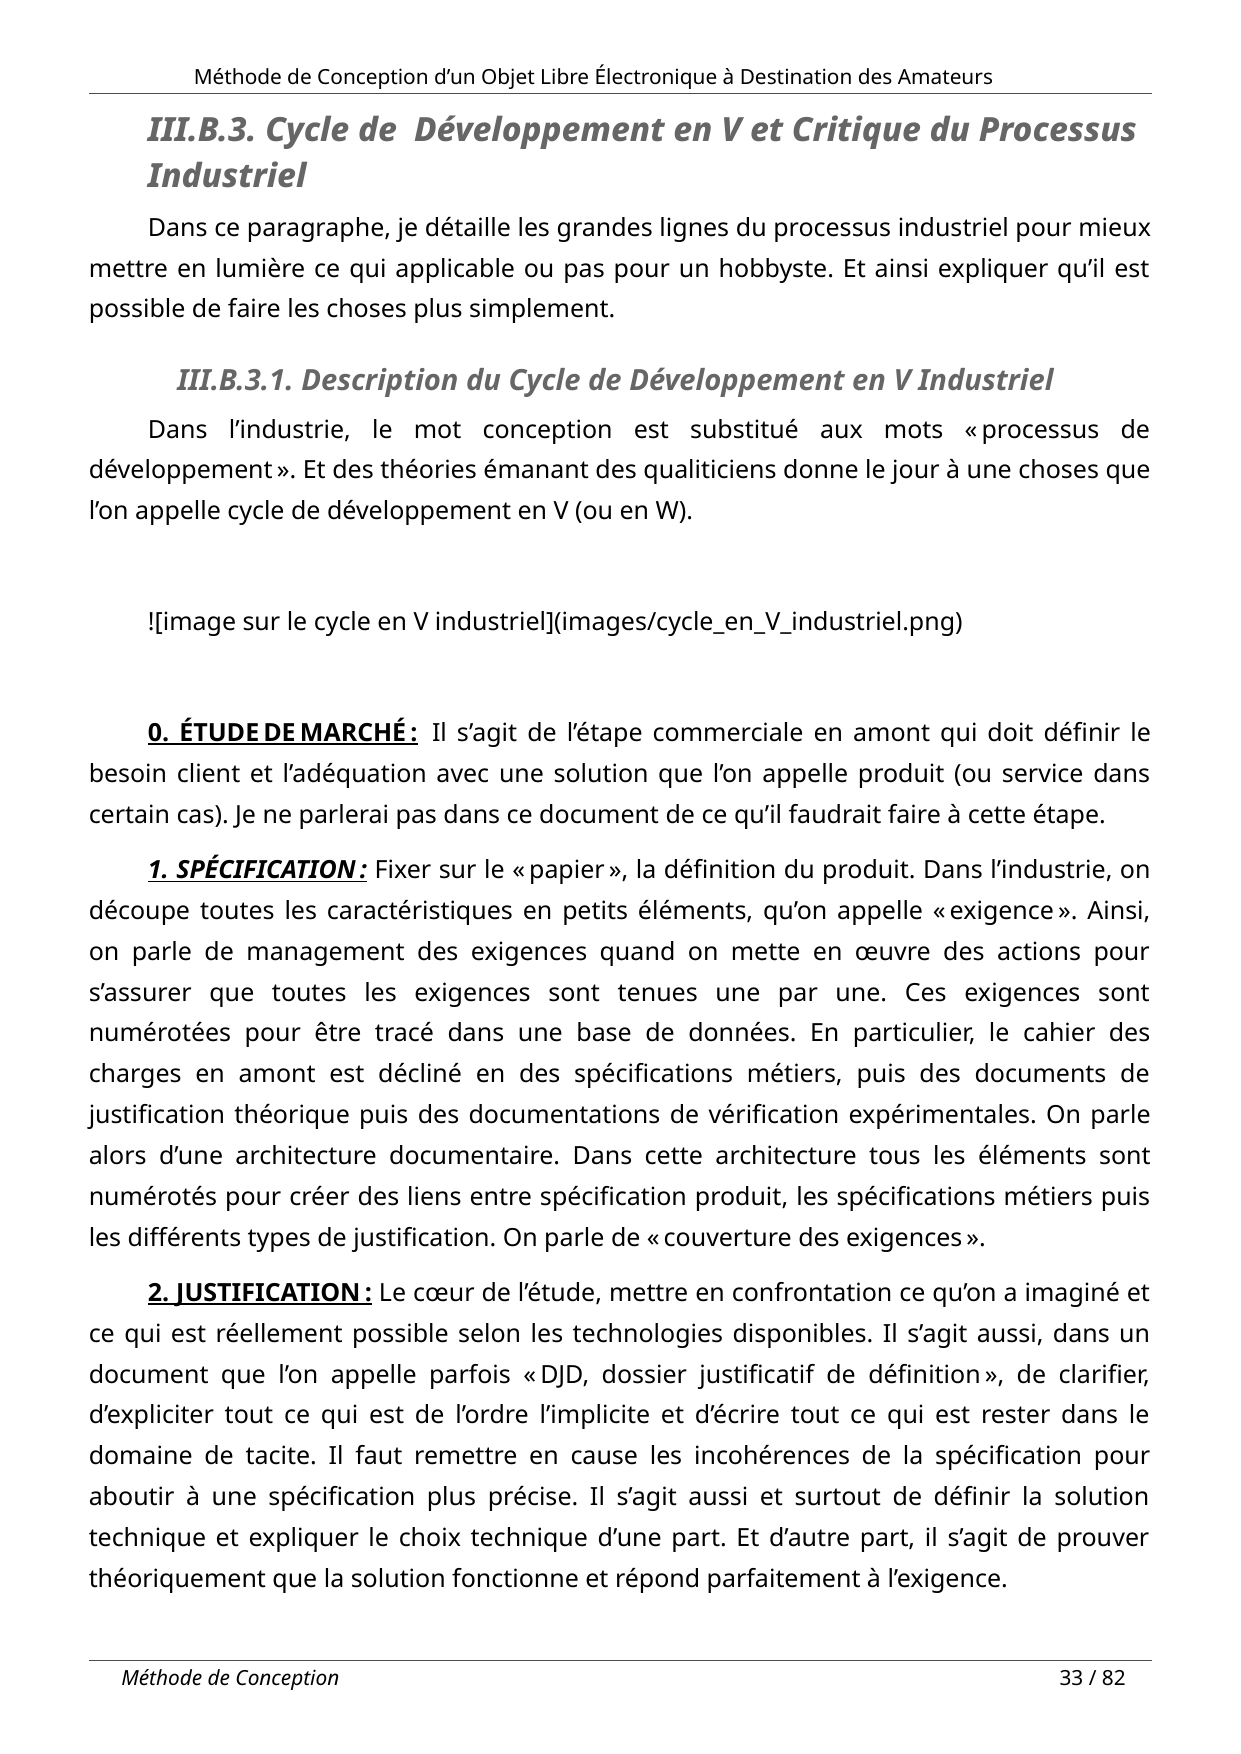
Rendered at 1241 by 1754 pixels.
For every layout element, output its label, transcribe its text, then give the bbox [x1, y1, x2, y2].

subtitle Cycle de Développement en V et Critique du Processus Industriel [148, 106, 1152, 197]
text ![image sur le cycle en V industriel](images/cycle_en_V_industriel.png) [88, 604, 1152, 638]
text 0. ÉTUDE DE MARCHÉ : Il s’agit de l’étape commerciale en amont qui doit définir le besoin client et l’adéquation avec une solution que l’on appelle produit (ou service dans certain cas). Je ne parlerai pas dans ce document de ce qu’il faudrait faire à cette étape. [88, 714, 1152, 830]
text 1. SPÉCIFICATION : Fixer sur le « papier », la définition du produit. Dans l’industrie, on découpe toutes les caractéristiques en petits éléments, qu’on appelle « exigence ». Ainsi, on parle de management des exigences quand on mette en œuvre des actions pour s’assurer que toutes les exigences sont tenues une par une. Ces exigences sont numérotées pour être tracé dans une base de données. En particulier, le cahier des charges en amont est décliné en des spécifications métiers, puis des documents de justification théorique puis des documentations de vérification expérimentales. On parle alors d’une architecture documentaire. Dans cette architecture tous les éléments sont numérotés pour créer des liens entre spécification produit, les spécifications métiers puis les différents types de justification. On parle de « couverture des exigences ». [88, 852, 1152, 1253]
text 2. JUSTIFICATION : Le cœur de l’étude, mettre en confrontation ce qu’on a imaginé et ce qui est réellement possible selon les technologies disponibles. Il s’agit aussi, dans un document que l’on appelle parfois « DJD, dossier justificatif de définition », de clarifier, d’expliciter tout ce qui est de l’ordre l’implicite et d’écrire tout ce qui est rester dans le domaine de tacite. Il faut remettre en cause les incohérences de la spécification pour aboutir à une spécification plus précise. Il s’agit aussi et surtout de définir la solution technique et expliquer le choix technique d’une part. Et d’autre part, il s’agit de prouver théoriquement que la solution fonctionne et répond parfaitement à l’exigence. [88, 1274, 1152, 1594]
text Dans l’industrie, le mot conception est substitué aux mots « processus de développement ». Et des théories émanant des qualiticiens donne le jour à une choses que l’on appelle cycle de développement en V (ou en W). [88, 411, 1152, 527]
subtitle Description du Cycle de Développement en V Industriel [118, 359, 1152, 399]
text Dans ce paragraphe, je détaille les grandes lignes du processus industriel pour mieux mettre en lumière ce qui applicable ou pas pour un hobbyste. Et ainsi expliquer qu’il est possible de faire les choses plus simplement. [88, 209, 1152, 325]
